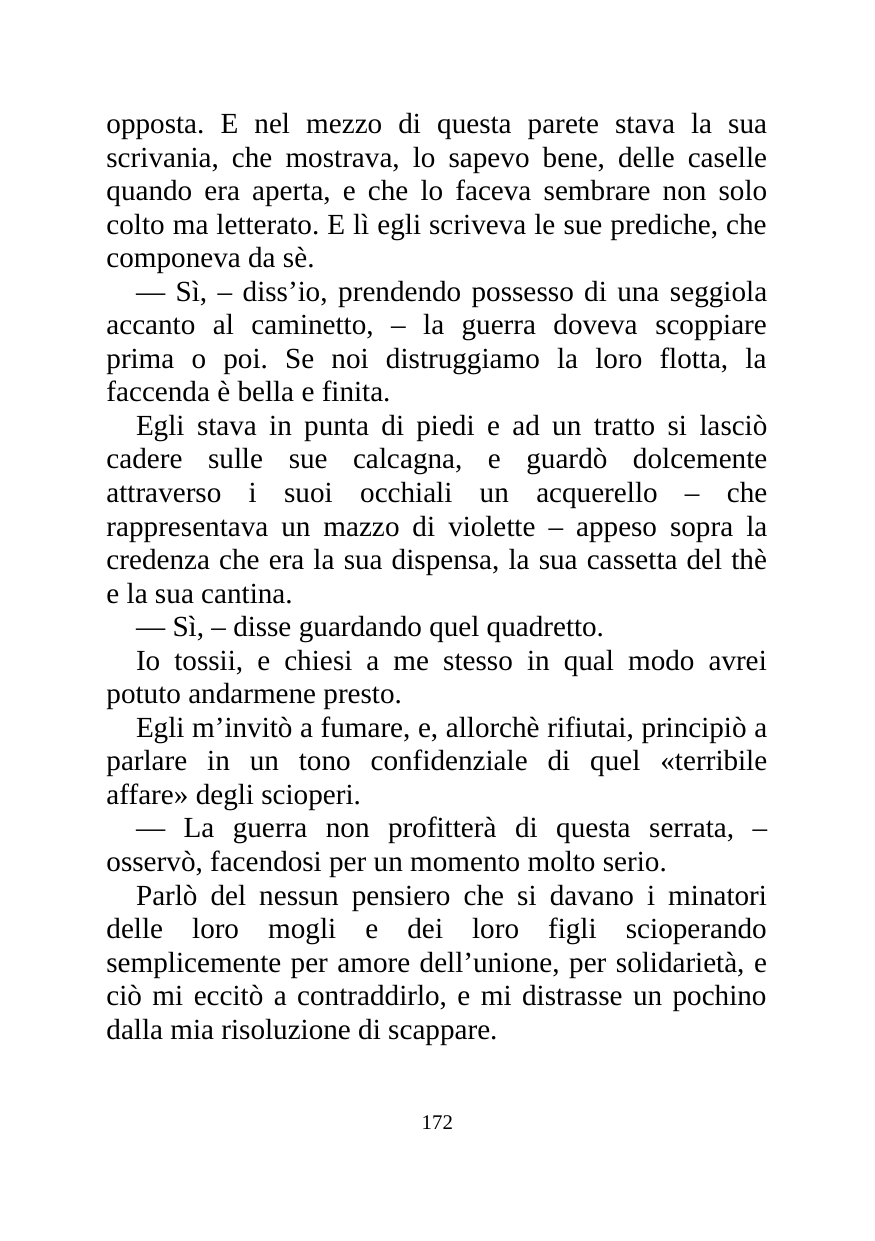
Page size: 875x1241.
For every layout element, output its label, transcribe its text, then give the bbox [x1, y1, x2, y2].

text opposta. E nel mezzo di questa parete stava la sua scrivania, che mostrava, lo sapevo bene, delle caselle quando era aperta, e che lo faceva sembrare non solo colto ma letterato. E lì egli scriveva le sue prediche, che componeva da sè. [106, 106, 768, 274]
text — Sì, – disse guardando quel quadretto. [106, 609, 768, 643]
text Egli stava in punta di piedi e ad un tratto si lasciò cadere sulle sue calcagna, e guardò dolcemente attraverso i suoi occhiali un acquerello – che rappresentava un mazzo di violette – appeso sopra la credenza che era la sua dispensa, la sua cassetta del thè e la sua cantina. [106, 408, 768, 609]
text Parlò del nessun pensiero che si davano i minatori delle loro mogli e dei loro figli scioperando semplicemente per amore dell’unione, per solidarietà, e ciò mi eccitò a contraddirlo, e mi distrasse un pochino dalla mia risoluzione di scappare. [106, 878, 768, 1045]
text Io tossii, e chiesi a me stesso in qual modo avrei potuto andarmene presto. [106, 643, 768, 710]
text — La guerra non profitterà di questa serrata, – osservò, facendosi per un momento molto serio. [106, 811, 768, 878]
text Egli m’invitò a fumare, e, allorchè rifiutai, principiò a parlare in un tono confidenziale di quel «terribile affare» degli scioperi. [106, 710, 768, 811]
text — Sì, – diss’io, prendendo possesso di una seggiola accanto al caminetto, – la guerra doveva scoppiare prima o poi. Se noi distruggiamo la loro flotta, la faccenda è bella e finita. [106, 274, 768, 408]
